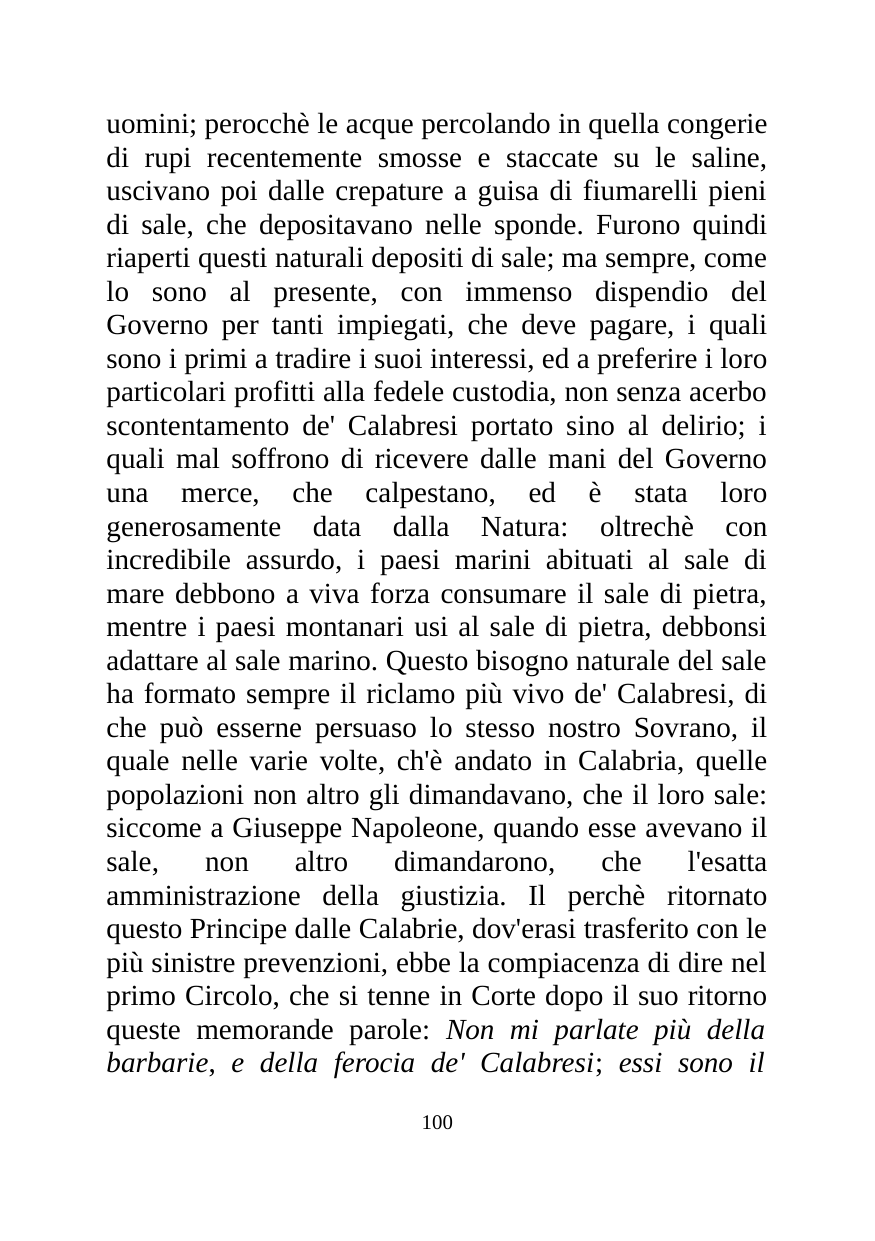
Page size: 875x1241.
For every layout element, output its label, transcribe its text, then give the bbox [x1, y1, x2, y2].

text uomini; perocchè le acque percolando in quella congerie di rupi recentemente smosse e staccate su le saline, uscivano poi dalle crepature a guisa di fiumarelli pieni di sale, che depositavano nelle sponde. Furono quindi riaperti questi naturali depositi di sale; ma sempre, come lo sono al presente, con immenso dispendio del Governo per tanti impiegati, che deve pagare, i quali sono i primi a tradire i suoi interessi, ed a preferire i loro particolari profitti alla fedele custodia, non senza acerbo scontentamento de' Calabresi portato sino al delirio; i quali mal soffrono di ricevere dalle mani del Governo una merce, che calpestano, ed è stata loro generosamente data dalla Natura: oltrechè con incredibile assurdo, i paesi marini abituati al sale di mare debbono a viva forza consumare il sale di pietra, mentre i paesi montanari usi al sale di pietra, debbonsi adattare al sale marino. Questo bisogno naturale del sale ha formato sempre il riclamo più vivo de' Calabresi, di che può esserne persuaso lo stesso nostro Sovrano, il quale nelle varie volte, ch'è andato in Calabria, quelle popolazioni non altro gli dimandavano, che il loro sale: siccome a Giuseppe Napoleone, quando esse avevano il sale, non altro dimandarono, che l'esatta amministrazione della giustizia. Il perchè ritornato questo Principe dalle Calabrie, dov'erasi trasferito con le più sinistre prevenzioni, ebbe la compiacenza di dire nel primo Circolo, che si tenne in Corte dopo il suo ritorno queste memorande parole: Non mi parlate più della barbarie, e della ferocia de' Calabresi; essi sono il [106, 106, 768, 1079]
